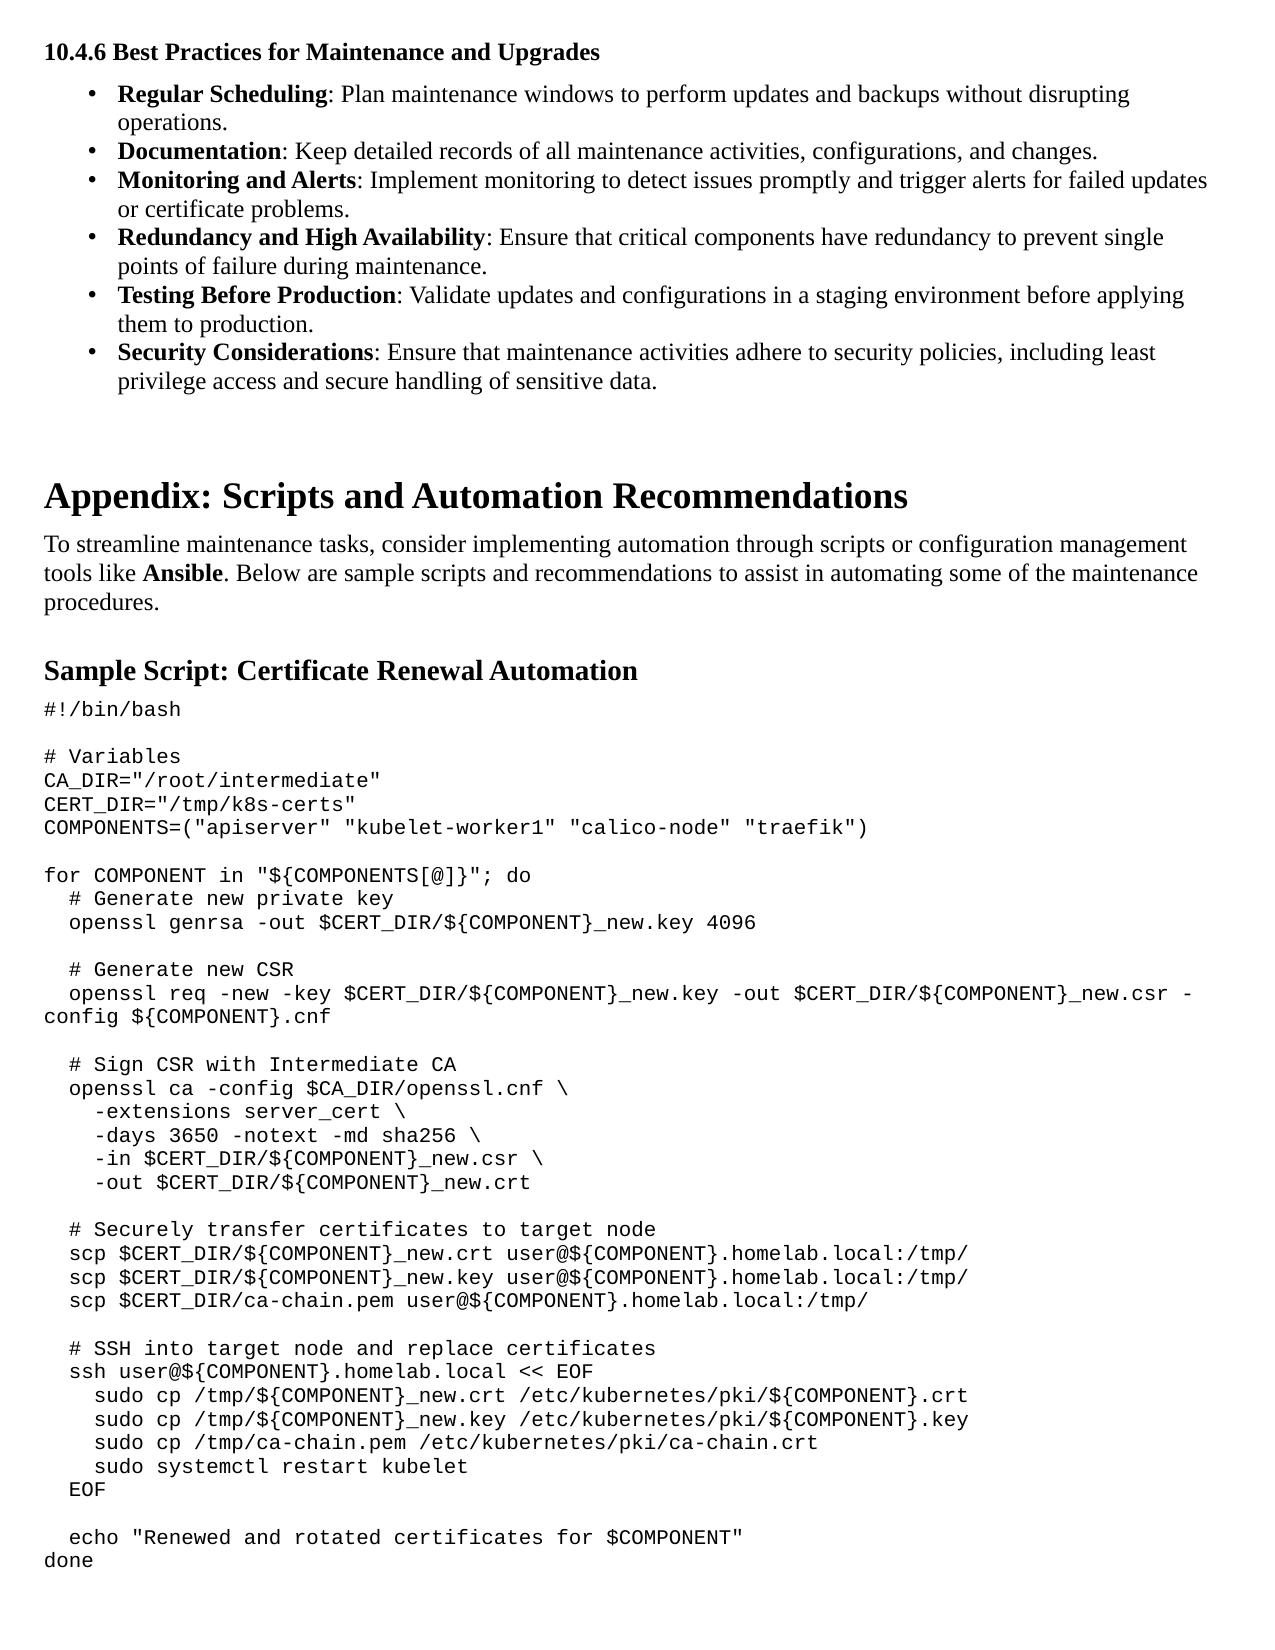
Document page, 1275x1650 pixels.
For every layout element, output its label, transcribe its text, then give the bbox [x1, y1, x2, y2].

list Regular Scheduling: Plan maintenance windows to perform updates and backups without disrupting operations. [88, 79, 1217, 136]
subtitle Sample Script: Certificate Renewal Automation [44, 653, 1217, 687]
text #!/bin/bash [44, 699, 1217, 723]
subtitle 10.4.6 Best Practices for Maintenance and Upgrades [44, 37, 1217, 66]
text -days 3650 -notext -md sha256 \ [44, 1125, 1217, 1148]
text scp $CERT_DIR/${COMPONENT}_new.key user@${COMPONENT}.homelab.local:/tmp/ [44, 1267, 1217, 1290]
text # Sign CSR with Intermediate CA [44, 1054, 1217, 1077]
text # Generate new CSR [44, 959, 1217, 983]
text # Securely transfer certificates to target node [44, 1219, 1217, 1243]
text -out $CERT_DIR/${COMPONENT}_new.crt [44, 1172, 1217, 1196]
text openssl ca -config $CA_DIR/openssl.cnf \ [44, 1077, 1217, 1101]
text sudo systemctl restart kubelet [44, 1456, 1217, 1479]
text # SSH into target node and replace certificates [44, 1338, 1217, 1361]
text scp $CERT_DIR/${COMPONENT}_new.crt user@${COMPONENT}.homelab.local:/tmp/ [44, 1243, 1217, 1267]
list Security Considerations: Ensure that maintenance activities adhere to security policies, including least privilege access and secure handling of sensitive data. [88, 337, 1217, 395]
text ssh user@${COMPONENT}.homelab.local << EOF [44, 1361, 1217, 1385]
subtitle Appendix: Scripts and Automation Recommendations [44, 474, 1217, 517]
text openssl genrsa -out $CERT_DIR/${COMPONENT}_new.key 4096 [44, 912, 1217, 936]
text # Variables [44, 746, 1217, 770]
text sudo cp /tmp/${COMPONENT}_new.key /etc/kubernetes/pki/${COMPONENT}.key [44, 1408, 1217, 1432]
text openssl req -new -key $CERT_DIR/${COMPONENT}_new.key -out $CERT_DIR/${COMPONENT}_new.csr -config ${COMPONENT}.cnf [44, 983, 1217, 1030]
list Monitoring and Alerts: Implement monitoring to detect issues promptly and trigger alerts for failed updates or certificate problems. [88, 165, 1217, 222]
list Redundancy and High Availability: Ensure that critical components have redundancy to prevent single points of failure during maintenance. [88, 222, 1217, 280]
text scp $CERT_DIR/ca-chain.pem user@${COMPONENT}.homelab.local:/tmp/ [44, 1290, 1217, 1314]
text -in $CERT_DIR/${COMPONENT}_new.csr \ [44, 1148, 1217, 1172]
text CERT_DIR="/tmp/k8s-certs" [44, 794, 1217, 817]
text COMPONENTS=("apiserver" "kubelet-worker1" "calico-node" "traefik") [44, 817, 1217, 841]
text To streamline maintenance tasks, consider implementing automation through scripts or configuration management tools like Ansible. Below are sample scripts and recommendations to assist in automating some of the maintenance procedures. [44, 529, 1217, 616]
text done [44, 1550, 1217, 1574]
text -extensions server_cert \ [44, 1101, 1217, 1125]
text echo "Renewed and rotated certificates for $COMPONENT" [44, 1527, 1217, 1550]
text sudo cp /tmp/${COMPONENT}_new.crt /etc/kubernetes/pki/${COMPONENT}.crt [44, 1385, 1217, 1408]
list Documentation: Keep detailed records of all maintenance activities, configurations, and changes. [88, 136, 1217, 165]
text sudo cp /tmp/ca-chain.pem /etc/kubernetes/pki/ca-chain.crt [44, 1432, 1217, 1456]
text EOF [44, 1479, 1217, 1503]
list Testing Before Production: Validate updates and configurations in a staging environment before applying them to production. [88, 280, 1217, 337]
text CA_DIR="/root/intermediate" [44, 770, 1217, 794]
text # Generate new private key [44, 888, 1217, 912]
text for COMPONENT in "${COMPONENTS[@]}"; do [44, 865, 1217, 888]
